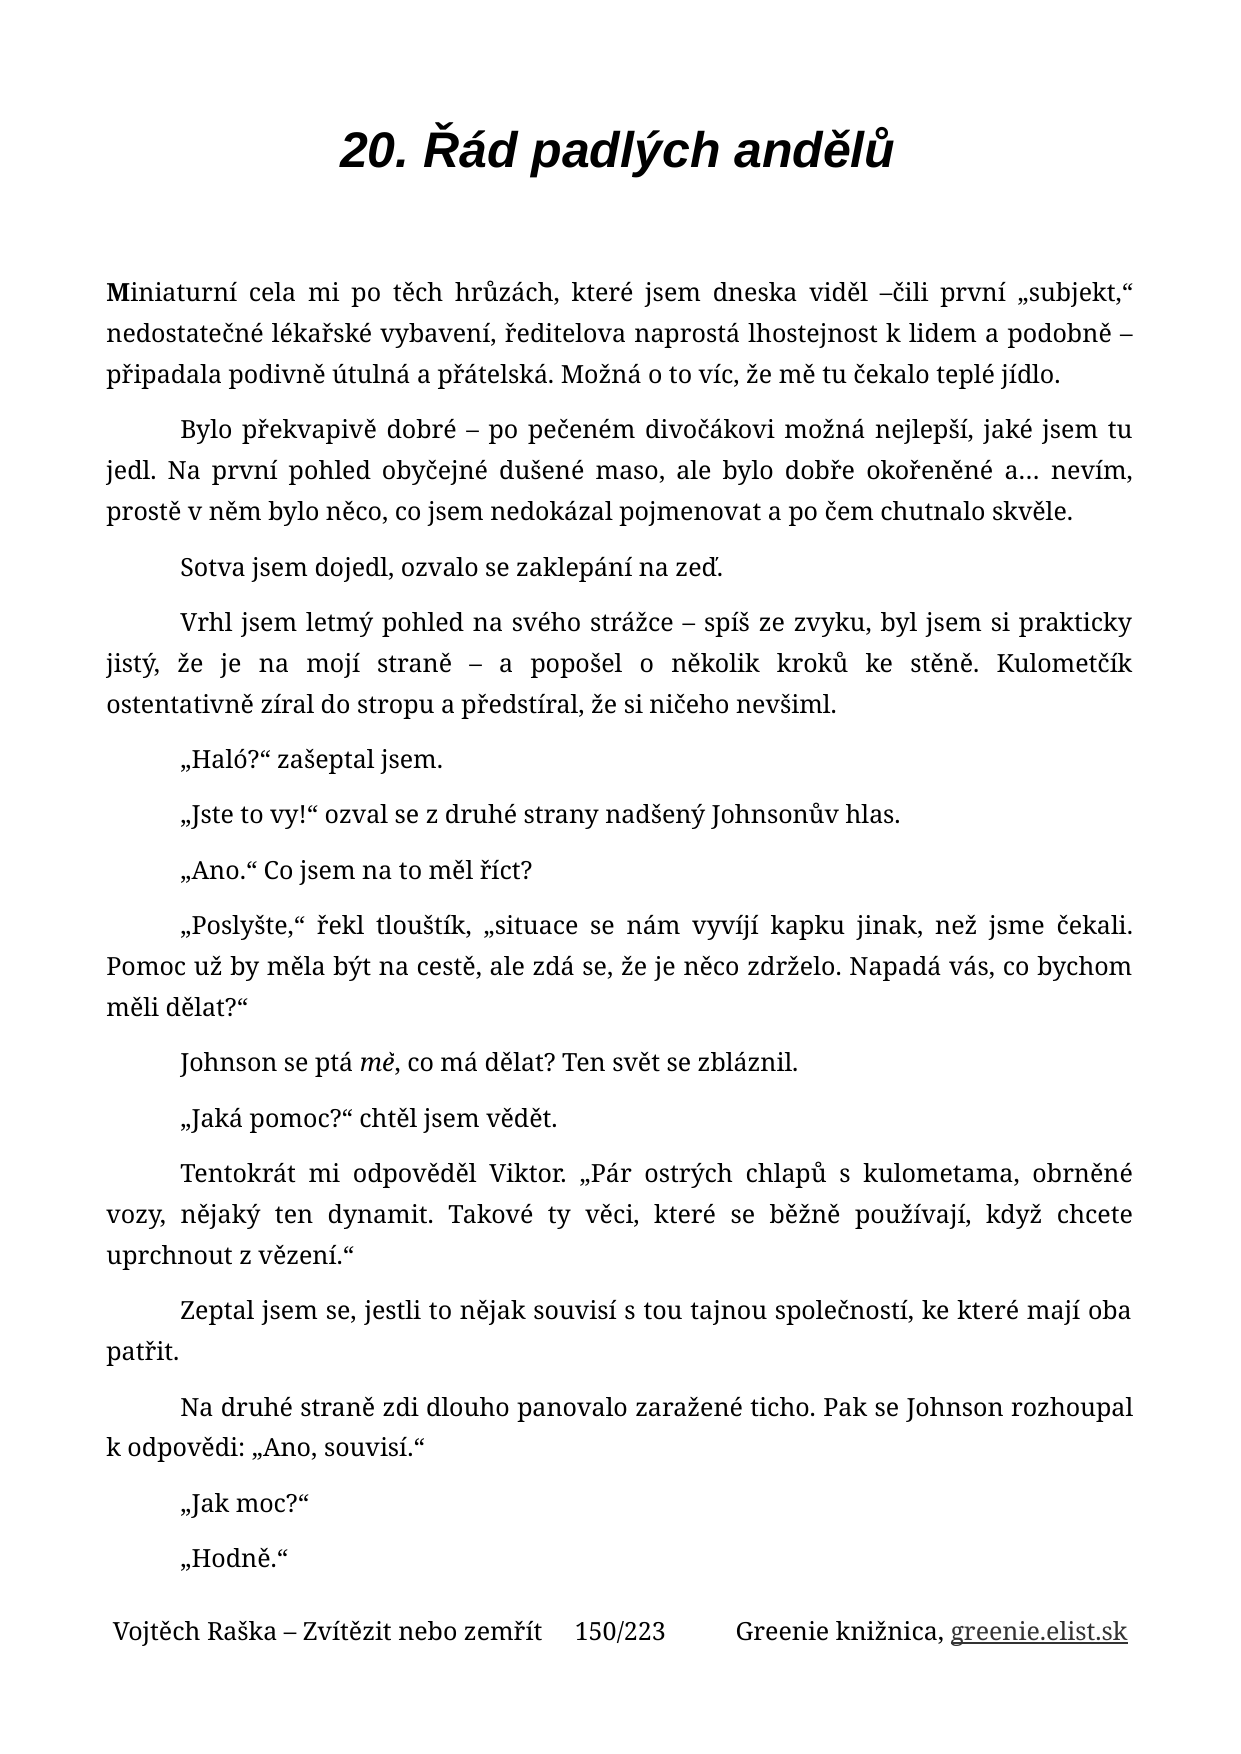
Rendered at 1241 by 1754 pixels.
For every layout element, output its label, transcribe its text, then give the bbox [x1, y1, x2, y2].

text Bylo překvapivě dobré – po pečeném divočákovi možná nejlepší, jaké jsem tu jedl. Na první pohled obyčejné dušené maso, ale bylo dobře okořeněné a… nevím, prostě v něm bylo něco, co jsem nedokázal pojmenovat a po čem chutnalo skvěle. [106, 412, 1134, 528]
text Miniaturní cela mi po těch hrůzách, které jsem dneska viděl –čili první „subjekt,“ nedostatečné lékařské vybavení, ředitelova naprostá lhostejnost k lidem a podobně – připadala podivně útulná a přátelská. Možná o to víc, že mě tu čekalo teplé jídlo. [106, 275, 1134, 391]
text Tentokrát mi odpověděl Viktor. „Pár ostrých chlapů s kulometama, obrněné vozy, nějaký ten dynamit. Takové ty věci, které se běžně používají, když chcete uprchnout z vězení.“ [106, 1156, 1134, 1272]
text Zeptal jsem se, jestli to nějak souvisí s tou tajnou společností, ke které mají oba patřit. [106, 1293, 1134, 1368]
text „Ano.“ Co jsem na to měl říct? [106, 852, 1134, 887]
text Vrhl jsem letmý pohled na svého strážce – spíš ze zvyku, byl jsem si prakticky jistý, že je na mojí straně – a popošel o několik kroků ke stěně. Kulometčík ostentativně zíral do stropu a předstíral, že si ničeho nevšiml. [106, 604, 1134, 720]
text Sotva jsem dojedl, ozvalo se zaklepání na zeď. [106, 549, 1134, 583]
text „Jste to vy!“ ozval se z druhé strany nadšený Johnsonův hlas. [106, 797, 1134, 831]
text „Hodně.“ [106, 1541, 1134, 1575]
text „Jak moc?“ [106, 1485, 1134, 1519]
text „Poslyšte,“ řekl tlouštík, „situace se nám vyvíjí kapku jinak, než jsme čekali. Pomoc už by měla být na cestě, ale zdá se, že je něco zdrželo. Napadá vás, co bychom měli dělat?“ [106, 908, 1134, 1024]
text „Haló?“ zašeptal jsem. [106, 742, 1134, 776]
text Na druhé straně zdi dlouho panovalo zaražené ticho. Pak se Johnson rozhoupal k odpovědi: „Ano, souvisí.“ [106, 1389, 1134, 1464]
text Johnson se ptá mě, co má dělat? Ten svět se zbláznil. [106, 1045, 1134, 1079]
subtitle 20. Řád padlých andělů [106, 121, 1134, 178]
text „Jaká pomoc?“ chtěl jsem vědět. [106, 1100, 1134, 1134]
